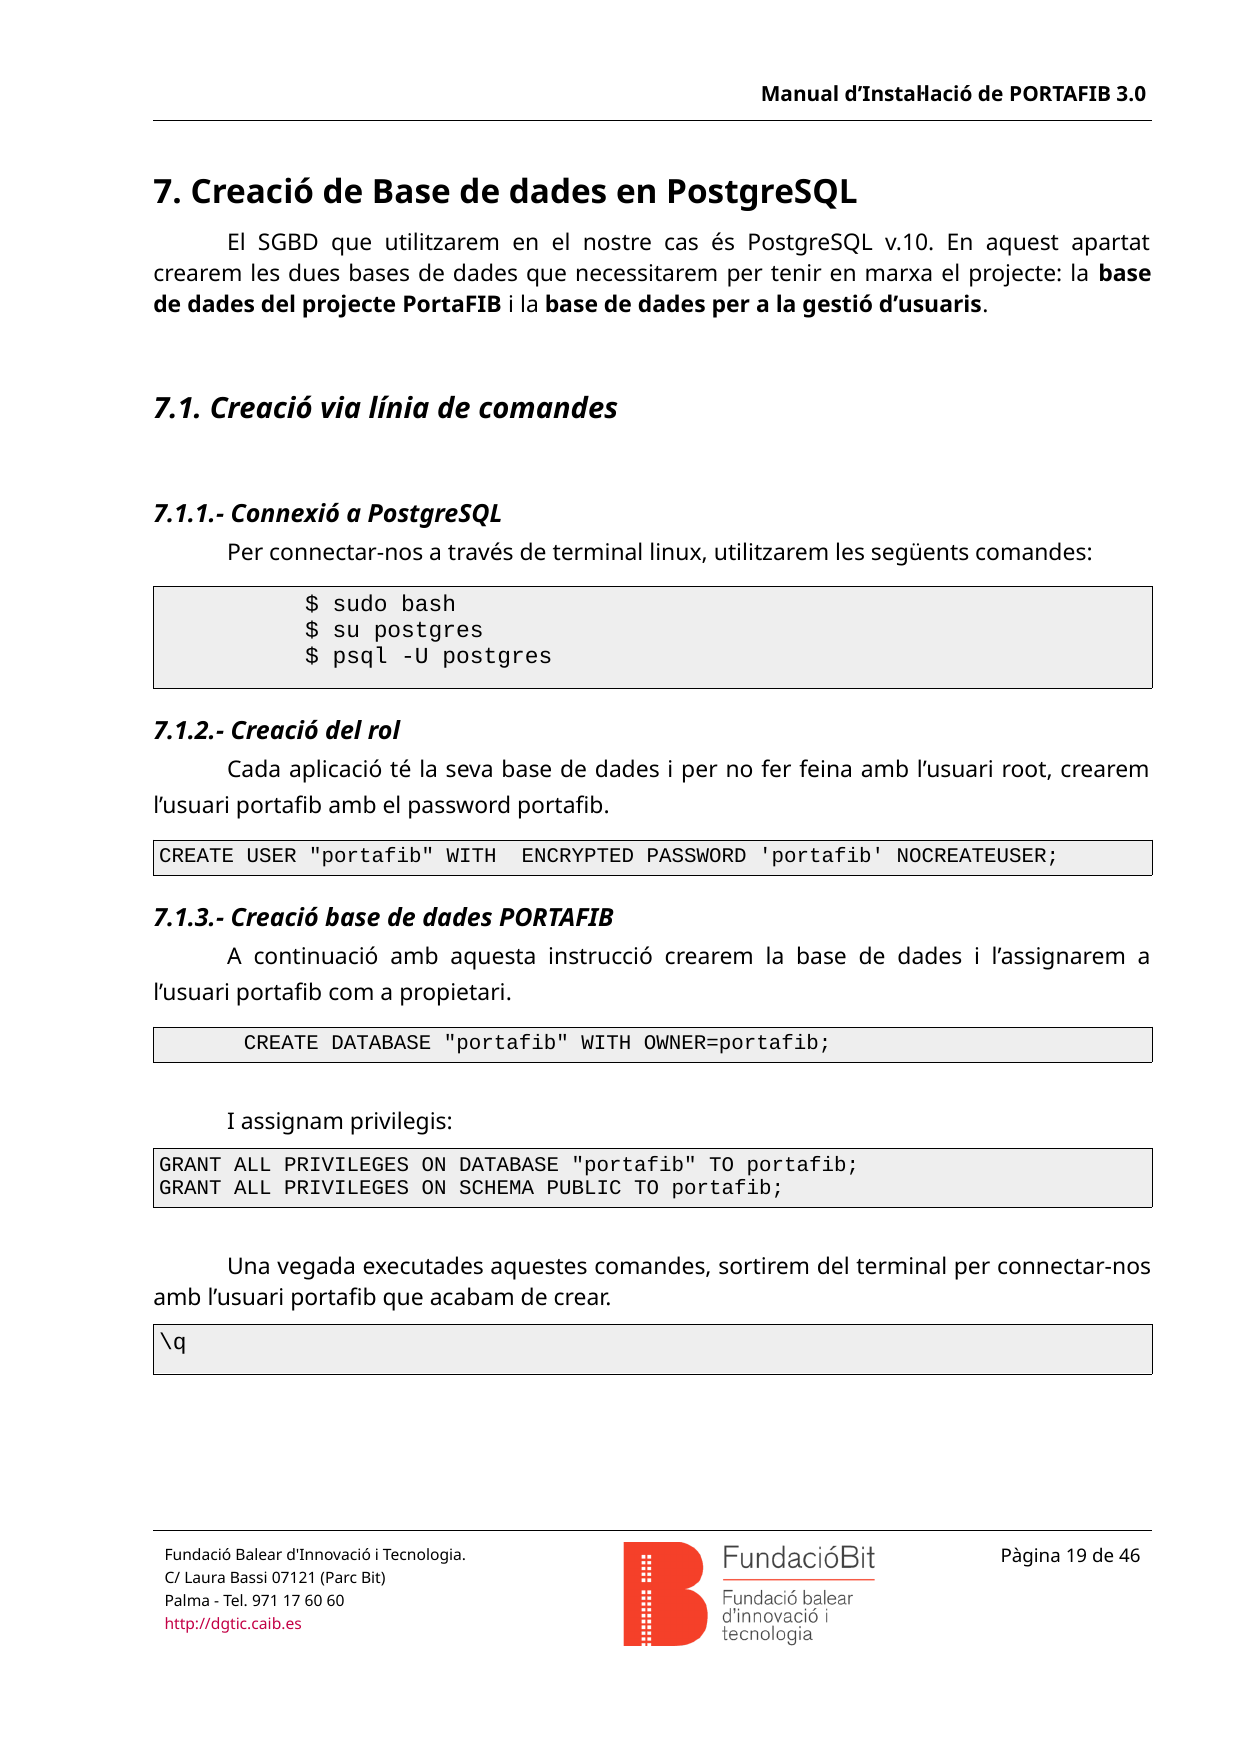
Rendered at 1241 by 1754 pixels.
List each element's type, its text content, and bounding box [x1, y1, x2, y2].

table_header CREATE DATABASE "portafib" WITH OWNER=portafib; [154, 1028, 1152, 1062]
table_header GRANT ALL PRIVILEGES ON DATABASE "portafib" TO portafib; GRANT ALL PRIVILEGES ON SCHEMA PUBLIC TO portafib; [154, 1149, 1152, 1207]
subtitle Creació de Base de dades en PostgreSQL [153, 168, 1152, 214]
picture [623, 1542, 875, 1646]
text Una vegada executades aquestes comandes, sortirem del terminal per connectar-nos amb l’usuari portafib que acabam de crear. [153, 1250, 1152, 1312]
text Per connectar-nos a través de terminal linux, utilitzarem les següents comandes: [153, 536, 1152, 567]
subtitle Connexió a PostgreSQL [153, 496, 1152, 530]
subtitle Creació del rol [153, 713, 1152, 747]
table_header CREATE USER "portafib" WITH ENCRYPTED PASSWORD 'portafib' NOCREATEUSER; [154, 841, 1152, 875]
text A continuació amb aquesta instrucció crearem la base de dades i l’assignarem a l’usuari portafib com a propietari. [153, 940, 1152, 1007]
text El SGBD que utilitzarem en el nostre cas és PostgreSQL v.10. En aquest apartat crearem les dues bases de dades que necessitarem per tenir en marxa el projecte: la base de dades del projecte PortaFIB i la base de dades per a la gestió d’usuaris. [153, 225, 1152, 319]
table_header \q [154, 1325, 1152, 1373]
text Cada aplicació té la seva base de dades i per no fer feina amb l’usuari root, crearem l’usuari portafib amb el password portafib. [153, 753, 1152, 820]
text I assignam privilegis: [153, 1105, 1152, 1136]
subtitle Creació via línia de comandes [153, 387, 1152, 427]
table_header $ sudo bash $ su postgres $ psql -U postgres [154, 587, 1152, 688]
subtitle Creació base de dades PORTAFIB [153, 900, 1152, 934]
